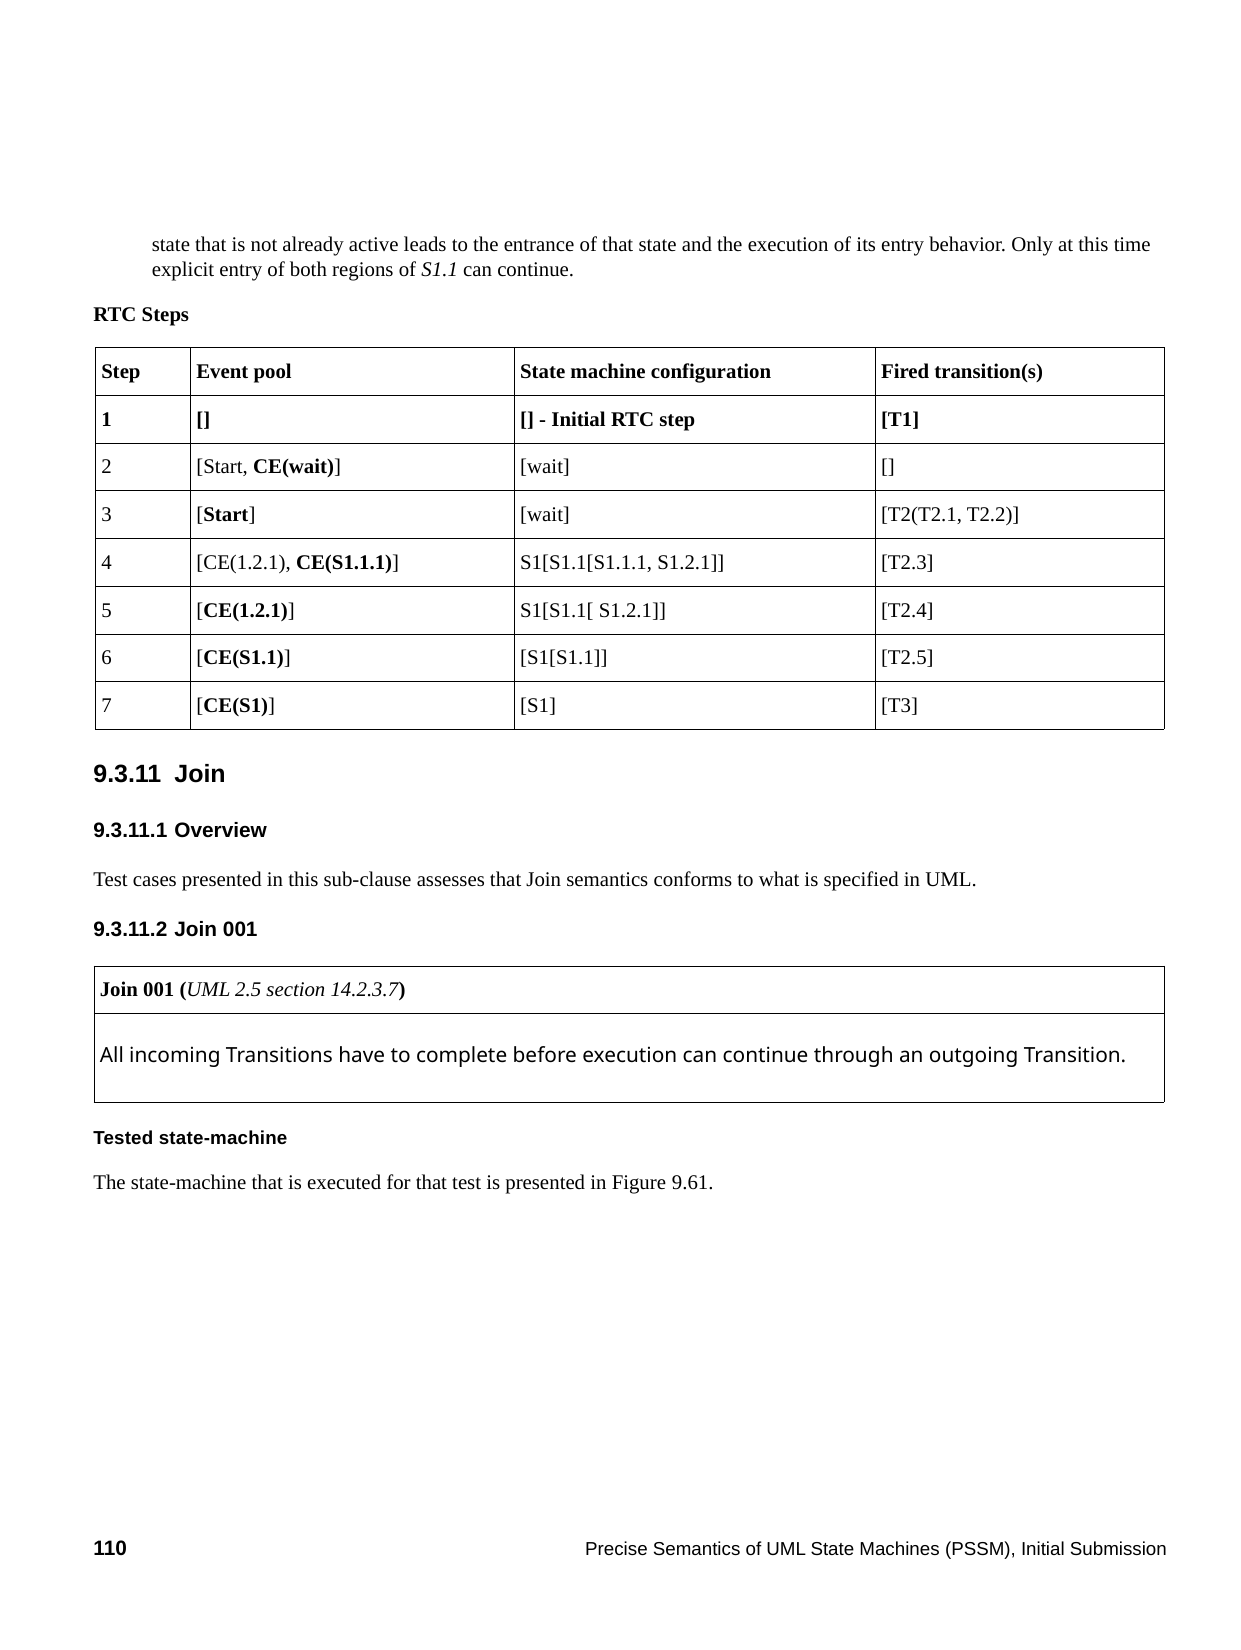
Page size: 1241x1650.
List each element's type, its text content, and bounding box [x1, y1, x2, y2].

table_cell [CE(S1)] [191, 682, 514, 729]
table_cell [wait] [515, 491, 875, 538]
table_cell All incoming Transitions have to complete before execution can continue through an outgoing Transition. [95, 1014, 1164, 1102]
table_cell [wait] [515, 444, 875, 490]
table_header Join 001 (UML 2.5 section 14.2.3.7) [95, 967, 1164, 1013]
table_cell [T2.5] [876, 635, 1164, 681]
table_cell [Start, CE(wait)] [191, 444, 514, 490]
table_cell [T2.4] [876, 587, 1164, 633]
table_cell [T1] [876, 396, 1164, 443]
subtitle Join [93, 758, 1164, 787]
table_cell [] - Initial RTC step [515, 396, 875, 443]
table_cell S1[S1.1[S1.1.1, S1.2.1]] [515, 539, 875, 586]
table_cell 4 [96, 539, 190, 586]
table_header State machine configuration [515, 348, 875, 395]
list state that is not already active leads to the entrance of that state and the execution of its entry behavior. Only at this time explicit entry of both regions of S1.1 can continue. [131, 231, 1164, 281]
table_cell 6 [96, 635, 190, 681]
text The state-machine that is executed for that test is presented in Figure 9.61. [93, 1169, 1164, 1194]
table_cell [] [191, 396, 514, 443]
subtitle Tested state-machine [93, 1127, 1164, 1148]
table_cell [] [876, 444, 1164, 490]
table_cell 7 [96, 682, 190, 729]
subtitle Join 001 [93, 916, 1164, 941]
table_cell [CE(S1.1)] [191, 635, 514, 681]
table_cell [Start] [191, 491, 514, 538]
table_cell S1[S1.1[ S1.2.1]] [515, 587, 875, 633]
table_cell [S1] [515, 682, 875, 729]
table_cell [T3] [876, 682, 1164, 729]
text RTC Steps [93, 302, 1164, 326]
table_cell 5 [96, 587, 190, 633]
table_cell 3 [96, 491, 190, 538]
table_cell [S1[S1.1]] [515, 635, 875, 681]
table_cell 1 [96, 396, 190, 443]
table_header Step [96, 348, 190, 395]
subtitle Overview [93, 816, 1164, 841]
table_cell [CE(1.2.1), CE(S1.1.1)] [191, 539, 514, 586]
table_header Event pool [191, 348, 514, 395]
table_cell [T2.3] [876, 539, 1164, 586]
text Test cases presented in this sub-clause assesses that Join semantics conforms to what is specified in UML. [93, 866, 1164, 891]
table_cell [T2(T2.1, T2.2)] [876, 491, 1164, 538]
table_header Fired transition(s) [876, 348, 1164, 395]
table_cell [CE(1.2.1)] [191, 587, 514, 633]
table_cell 2 [96, 444, 190, 490]
